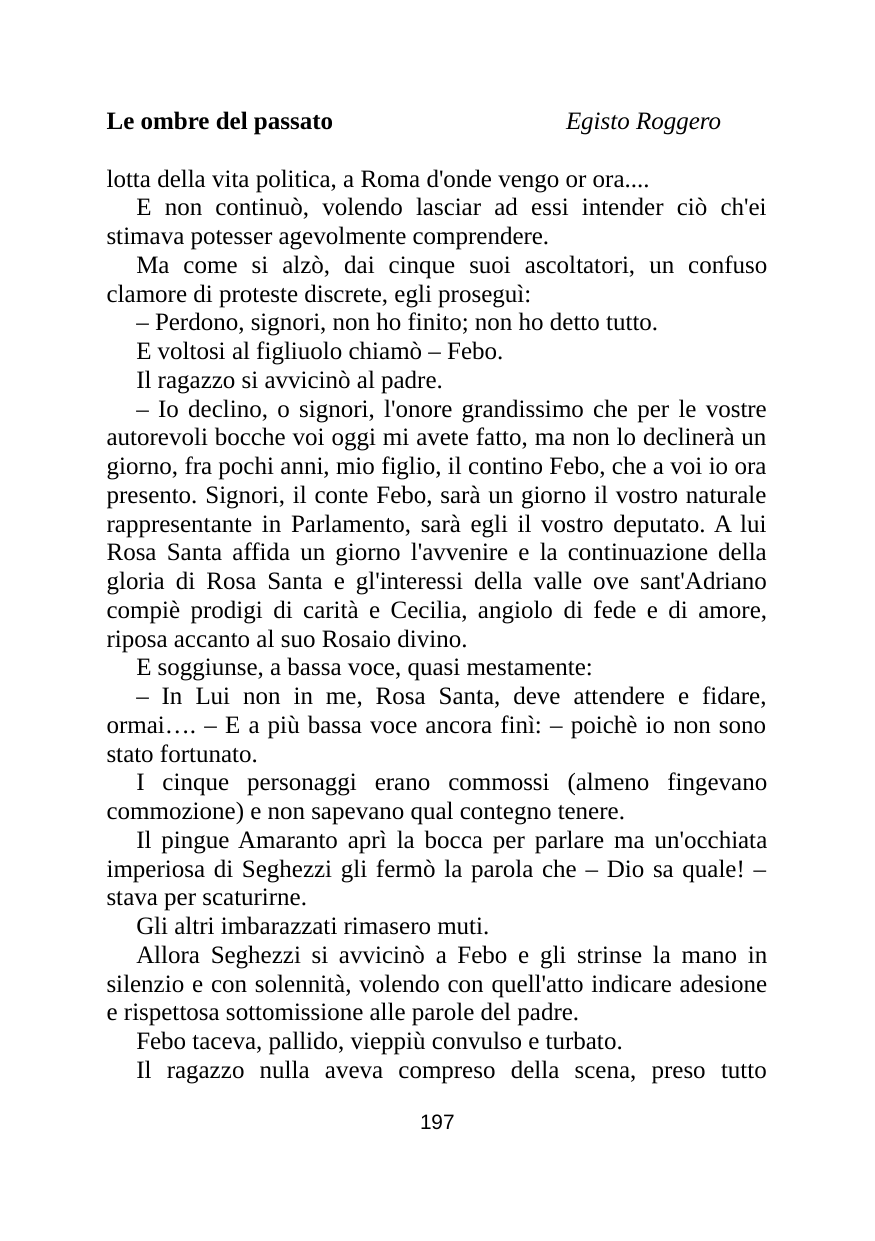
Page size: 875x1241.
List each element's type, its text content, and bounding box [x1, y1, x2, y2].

text Ma come si alzò, dai cinque suoi ascoltatori, un confuso clamore di proteste discrete, egli proseguì: [106, 250, 768, 307]
text Allora Seghezzi si avvicinò a Febo e gli strinse la mano in silenzio e con solennità, volendo con quell'atto indicare adesione e rispettosa sottomissione alle parole del padre. [106, 940, 768, 1026]
text – Io declino, o signori, l'onore grandissimo che per le vostre autorevoli bocche voi oggi mi avete fatto, ma non lo declinerà un giorno, fra pochi anni, mio figlio, il contino Febo, che a voi io ora presento. Signori, il conte Febo, sarà un giorno il vostro naturale rappresentante in Parlamento, sarà egli il vostro deputato. A lui Rosa Santa affida un giorno l'avvenire e la continuazione della gloria di Rosa Santa e gl'interessi della valle ove sant'Adriano compiè prodigi di carità e Cecilia, angiolo di fede e di amore, riposa accanto al suo Rosaio divino. [106, 394, 768, 652]
text – In Lui non in me, Rosa Santa, deve attendere e fidare, ormai…. – E a più bassa voce ancora finì: – poichè io non sono stato fortunato. [106, 681, 768, 767]
text Il ragazzo nulla aveva compreso della scena, preso tutto [106, 1055, 768, 1084]
text E soggiunse, a bassa voce, quasi mestamente: [106, 652, 768, 681]
text E voltosi al figliuolo chiamò – Febo. [106, 336, 768, 365]
text Il pingue Amaranto aprì la bocca per parlare ma un'occhiata imperiosa di Seghezzi gli fermò la parola che – Dio sa quale! – stava per scaturirne. [106, 825, 768, 911]
text I cinque personaggi erano commossi (almeno fingevano commozione) e non sapevano qual contegno tenere. [106, 767, 768, 825]
text lotta della vita politica, a Roma d'onde vengo or ora.... [106, 164, 768, 192]
text Febo taceva, pallido, vieppiù convulso e turbato. [106, 1026, 768, 1055]
text E non continuò, volendo lasciar ad essi intender ciò ch'ei stimava potesser agevolmente comprendere. [106, 192, 768, 250]
text – Perdono, signori, non ho finito; non ho detto tutto. [106, 307, 768, 336]
text Il ragazzo si avvicinò al padre. [106, 365, 768, 394]
text Gli altri imbarazzati rimasero muti. [106, 911, 768, 940]
